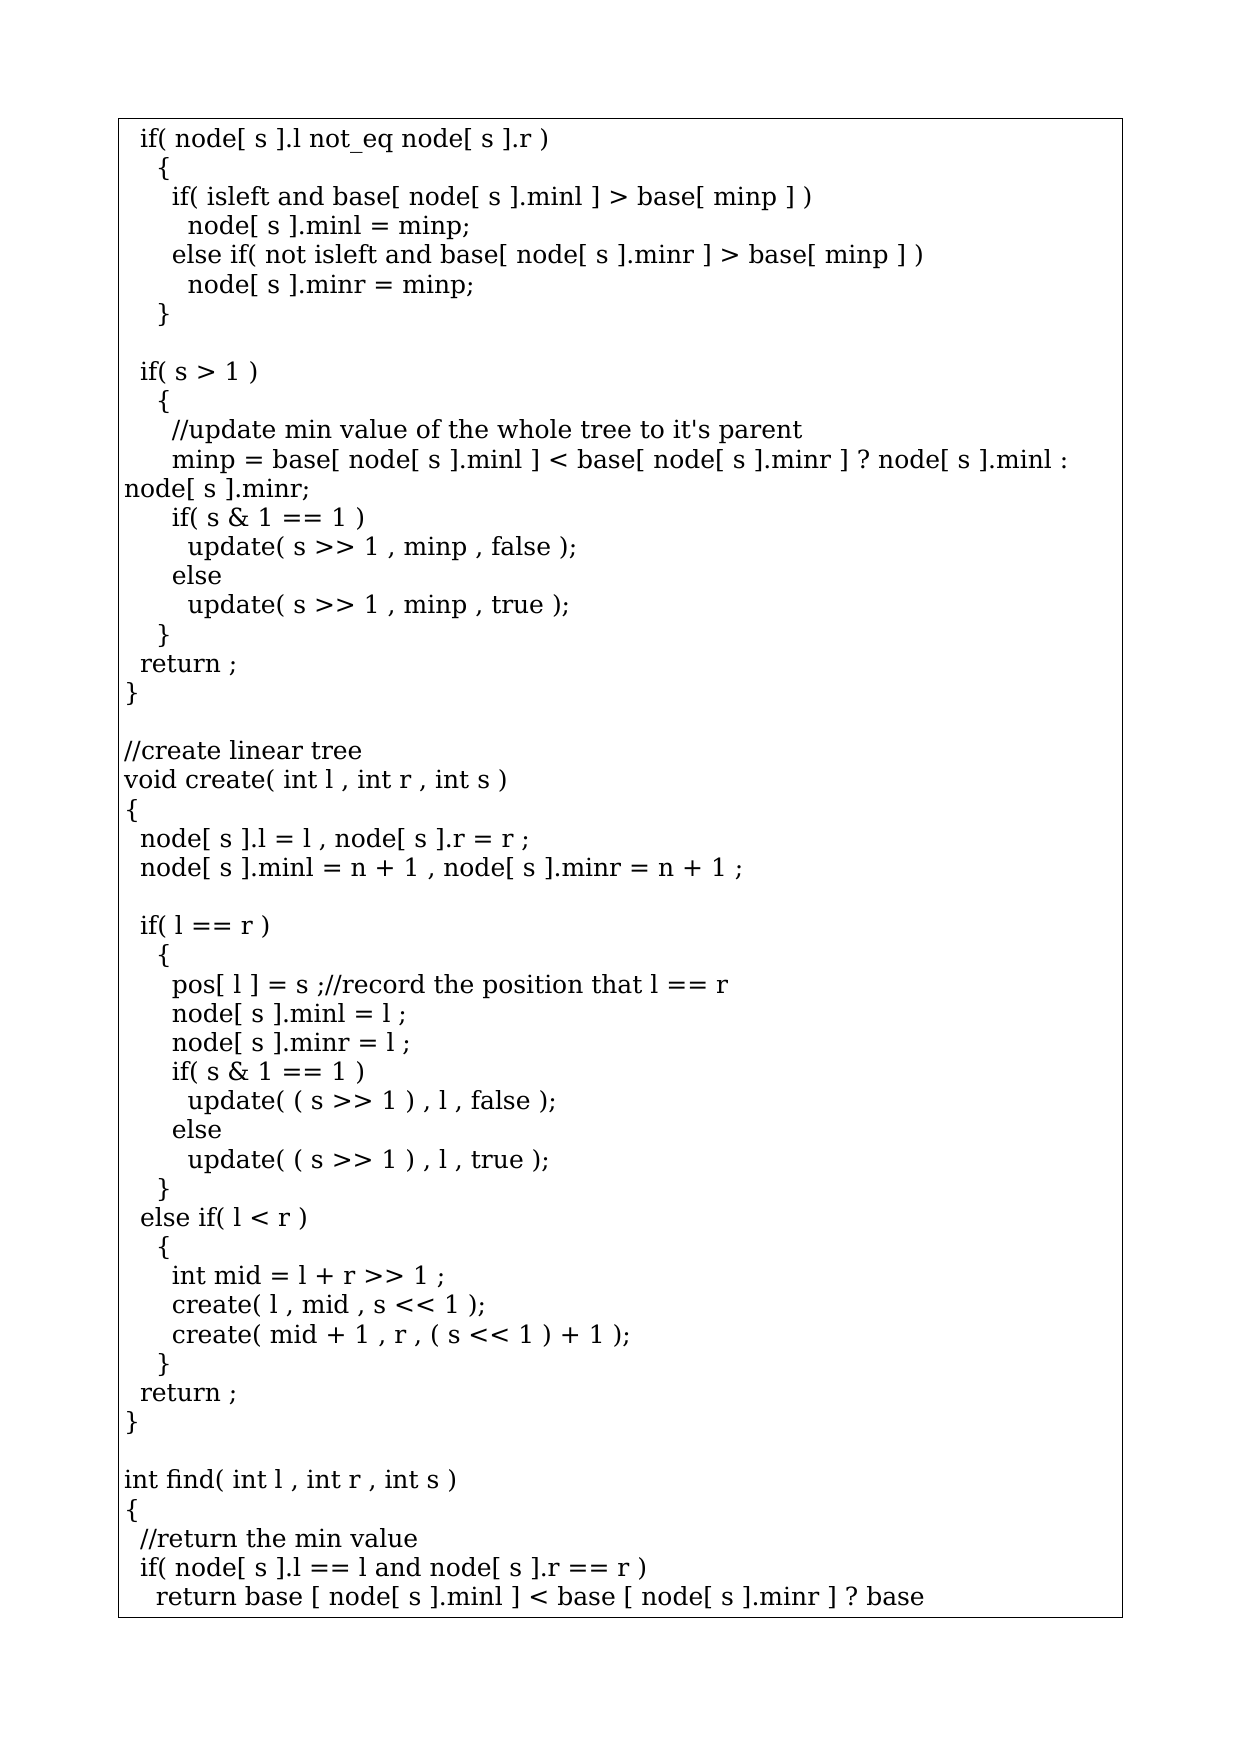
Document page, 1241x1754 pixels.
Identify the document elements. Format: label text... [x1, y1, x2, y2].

table_header if( node[ s ].l not_eq node[ s ].r ) { if( isleft and base[ node[ s ].minl ] > base[ minp ] ) node[ s ].minl = minp; else if( not isleft and base[ node[ s ].minr ] > base[ minp ] ) node[ s ].minr = minp; } if( s > 1 ) { //update min value of the whole tree to it's parent minp = base[ node[ s ].minl ] < base[ node[ s ].minr ] ? node[ s ].minl : node[ s ].minr; if( s & 1 == 1 ) update( s >> 1 , minp , false ); else update( s >> 1 , minp , true ); } return ; } //create linear tree void create( int l , int r , int s ) { node[ s ].l = l , node[ s ].r = r ; node[ s ].minl = n + 1 , node[ s ].minr = n + 1 ; if( l == r ) { pos[ l ] = s ;//record the position that l == r node[ s ].minl = l ; node[ s ].minr = l ; if( s & 1 == 1 ) update( ( s >> 1 ) , l , false ); else update( ( s >> 1 ) , l , true ); } else if( l < r ) { int mid = l + r >> 1 ; create( l , mid , s << 1 ); create( mid + 1 , r , ( s << 1 ) + 1 ); } return ; } int find( int l , int r , int s ) { //return the min value if( node[ s ].l == l and node[ s ].r == r ) return base [ node[ s ].minl ] < base [ node[ s ].minr ] ? base [119, 119, 1122, 1617]
